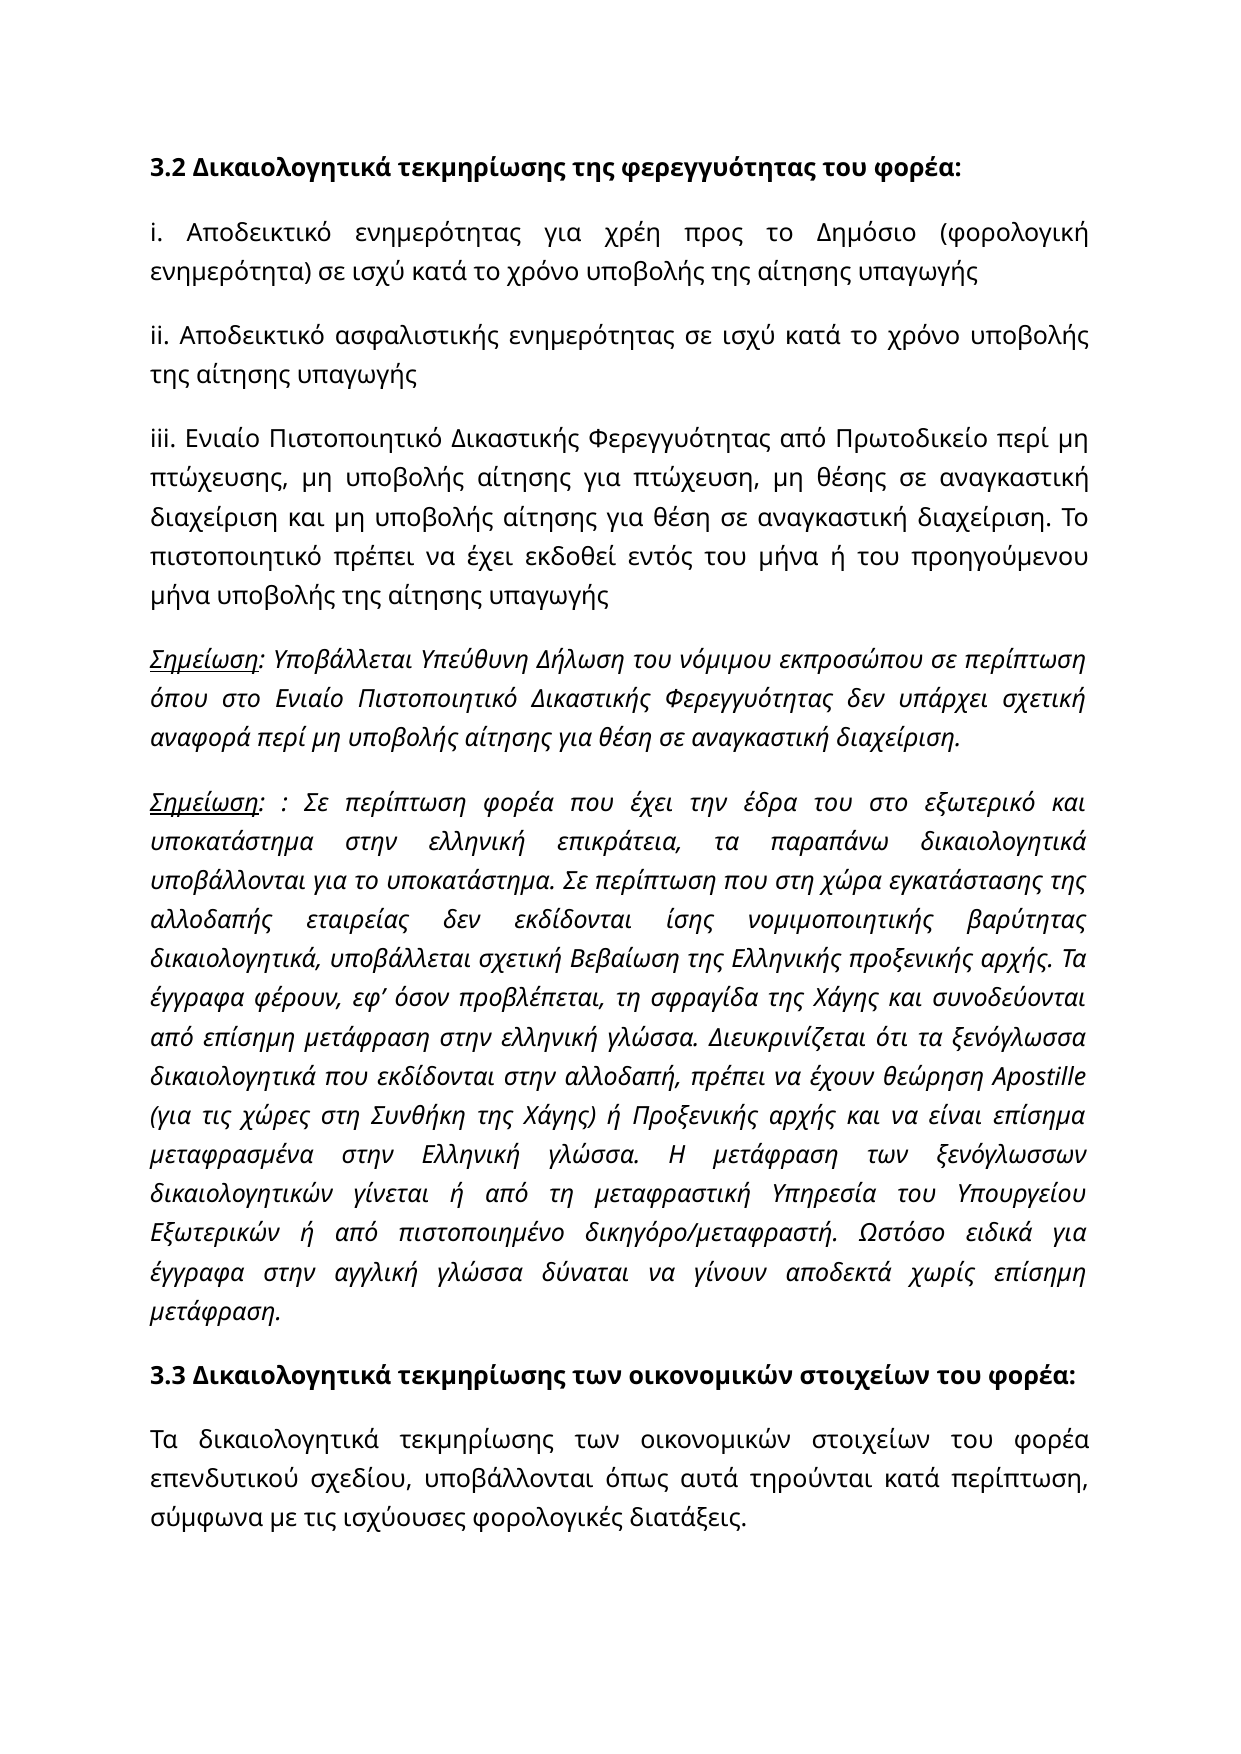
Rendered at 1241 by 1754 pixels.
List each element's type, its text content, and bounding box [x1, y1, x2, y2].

text iii. Ενιαίο Πιστοποιητικό Δικαστικής Φερεγγυότητας από Πρωτοδικείο περί μη πτώχευσης, μη υποβολής αίτησης για πτώχευση, μη θέσης σε αναγκαστική διαχείριση και μη υποβολής αίτησης για θέση σε αναγκαστική διαχείριση. Το πιστοποιητικό πρέπει να έχει εκδοθεί εντός του μήνα ή του προηγούμενου μήνα υποβολής της αίτησης υπαγωγής [150, 421, 1090, 612]
text 3.3 Δικαιολογητικά τεκμηρίωσης των οικονομικών στοιχείων του φορέα: [150, 1357, 1090, 1392]
text 3.2 Δικαιολογητικά τεκμηρίωσης της φερεγγυότητας του φορέα: [150, 150, 1090, 184]
text Τα δικαιολογητικά τεκμηρίωσης των οικονομικών στοιχείων του φορέα επενδυτικού σχεδίου, υποβάλλονται όπως αυτά τηρούνται κατά περίπτωση, σύμφωνα με τις ισχύουσες φορολογικές διατάξεις. [150, 1422, 1090, 1534]
text Σημείωση: Υποβάλλεται Υπεύθυνη Δήλωση του νόμιμου εκπροσώπου σε περίπτωση όπου στο Ενιαίο Πιστοποιητικό Δικαστικής Φερεγγυότητας δεν υπάρχει σχετική αναφορά περί μη υποβολής αίτησης για θέση σε αναγκαστική διαχείριση. [150, 642, 1090, 754]
text ii. Αποδεικτικό ασφαλιστικής ενημερότητας σε ισχύ κατά το χρόνο υποβολής της αίτησης υπαγωγής [150, 317, 1090, 391]
text Σημείωση: : Σε περίπτωση φορέα που έχει την έδρα τoυ στο εξωτερικό και υποκατάστημα στην ελληνική επικράτεια, τα παραπάνω δικαιολογητικά υποβάλλονται για το υποκατάστημα. Σε περίπτωση που στη χώρα εγκατάστασης της αλλοδαπής εταιρείας δεν εκδίδονται ίσης νομιμοποιητικής βαρύτητας δικαιολογητικά, υποβάλλεται σχετική Βεβαίωση της Ελληνικής προξενικής αρχής. Τα έγγραφα φέρουν, εφ’ όσον προβλέπεται, τη σφραγίδα της Χάγης και συνοδεύονται από επίσημη μετάφραση στην ελληνική γλώσσα. Διευκρινίζεται ότι τα ξενόγλωσσα δικαιολογητικά που εκδίδονται στην αλλοδαπή, πρέπει να έχουν θεώρηση Αpostille (για τις χώρες στη Συνθήκη της Χάγης) ή Προξενικής αρχής και να είναι επίσημα μεταφρασμένα στην Ελληνική γλώσσα. Η μετάφραση των ξενόγλωσσων δικαιολογητικών γίνεται ή από τη μεταφραστική Υπηρεσία του Υπουργείου Εξωτερικών ή από πιστοποιημένο δικηγόρο/μεταφραστή. Ωστόσο ειδικά για έγγραφα στην αγγλική γλώσσα δύναται να γίνουν αποδεκτά χωρίς επίσημη μετάφραση. [150, 784, 1090, 1327]
text i. Αποδεικτικό ενημερότητας για χρέη προς το Δημόσιο (φορολογική ενημερότητα) σε ισχύ κατά το χρόνο υποβολής της αίτησης υπαγωγής [150, 214, 1090, 287]
